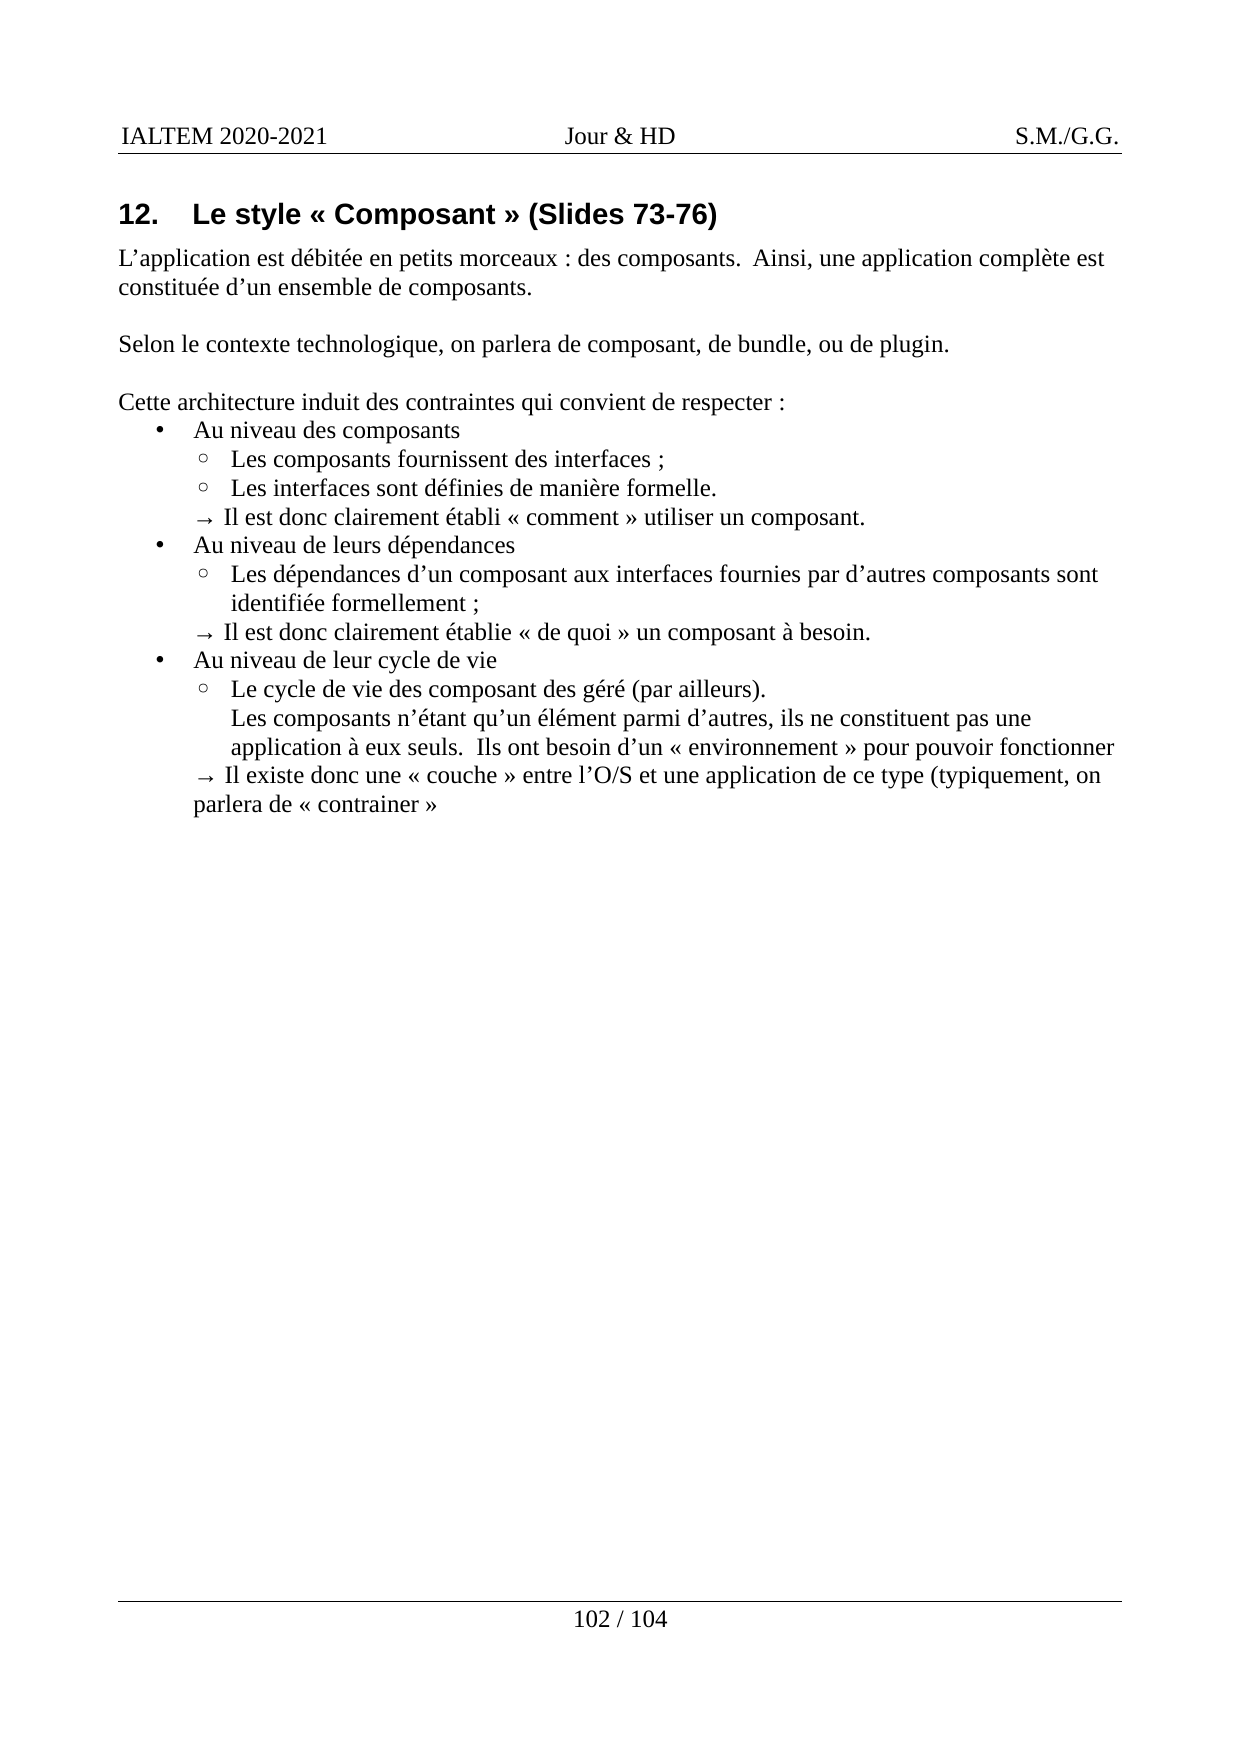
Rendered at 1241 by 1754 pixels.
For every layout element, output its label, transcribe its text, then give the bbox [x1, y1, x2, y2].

list Le cycle de vie des composant des géré (par ailleurs). Les composants n’étant qu’un élément parmi d’autres, ils ne constituent pas une application à eux seuls. Ils ont besoin d’un « environnement » pour pouvoir fonctionner [193, 674, 1122, 761]
list → Il existe donc une « couche » entre l’O/S et une application de ce type (typiquement, on parlera de « contrainer » [156, 761, 1122, 818]
text → Il est donc clairement établi « comment » utiliser un composant. [118, 502, 1122, 531]
text Selon le contexte technologique, on parlera de composant, de bundle, ou de plugin. [118, 329, 1122, 358]
list Au niveau de leurs dépendances [156, 531, 1122, 559]
subtitle Le style « Composant » (Slides 73-76) [118, 197, 1122, 231]
list Les composants fournissent des interfaces ; [193, 444, 1122, 473]
list Les dépendances d’un composant aux interfaces fournies par d’autres composants sont identifiée formellement ; [193, 559, 1122, 617]
text Cette architecture induit des contraintes qui convient de respecter : [118, 387, 1122, 416]
text → Il est donc clairement établie « de quoi » un composant à besoin. [118, 617, 1122, 646]
text L’application est débitée en petits morceaux : des composants. Ainsi, une application complète est constituée d’un ensemble de composants. [118, 243, 1122, 301]
list Les interfaces sont définies de manière formelle. [193, 473, 1122, 502]
list Au niveau des composants [156, 416, 1122, 444]
list Au niveau de leur cycle de vie [156, 646, 1122, 674]
